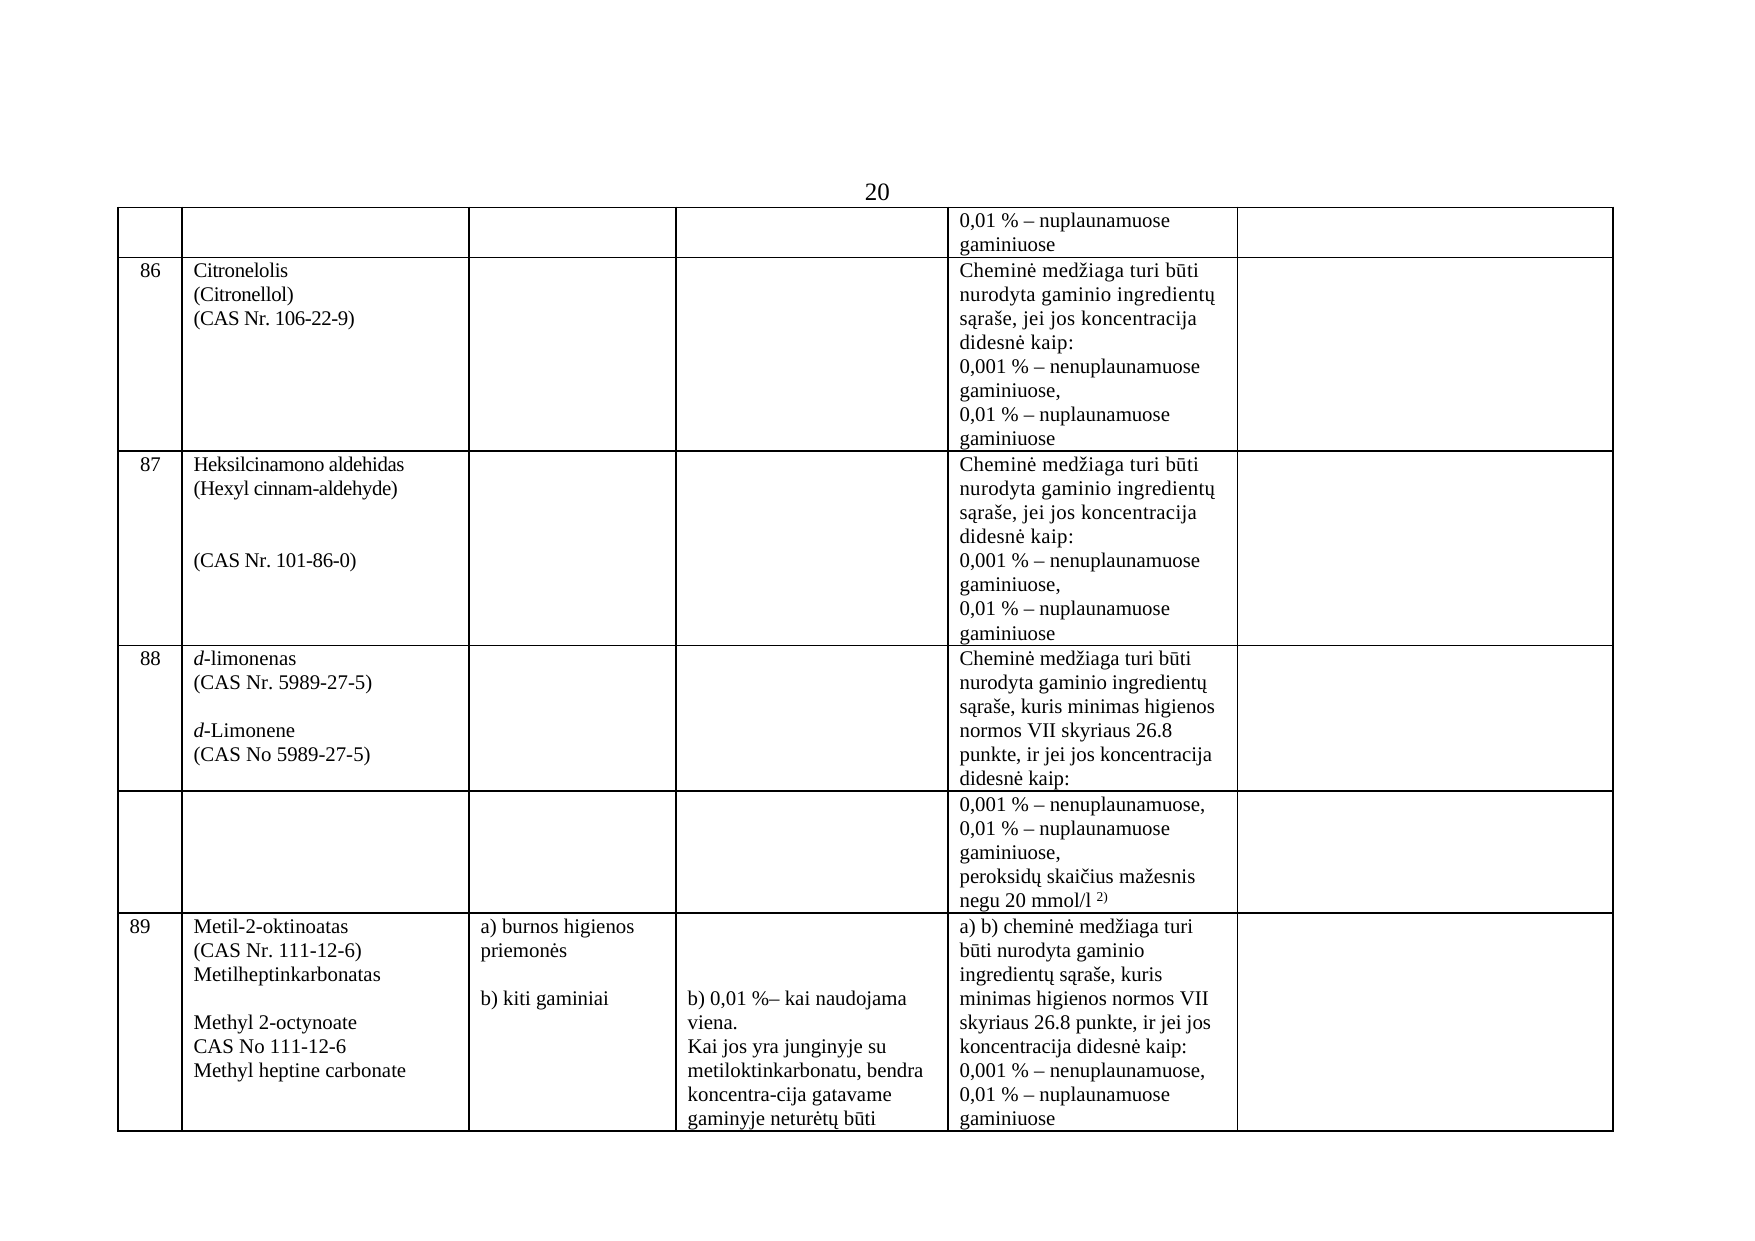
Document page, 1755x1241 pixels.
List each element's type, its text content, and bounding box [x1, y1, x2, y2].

table_cell [470, 208, 675, 256]
table_cell [119, 792, 181, 912]
table_cell 0,01 % – nuplaunamuose gaminiuose [949, 208, 1237, 256]
table_cell [470, 792, 675, 912]
table_cell Cheminė medžiaga turi būti nurodyta gaminio ingredientų sąraše, jei jos koncentracija didesnė kaip: 0,001 % – nenuplaunamuose gaminiuose, 0,01 % – nuplaunamuose gaminiuose [949, 258, 1237, 450]
table_cell [119, 548, 181, 644]
table_cell [1614, 645, 1754, 790]
table_cell [677, 208, 947, 256]
table_cell [677, 646, 947, 790]
table_cell Heksilcinamono aldehidas (Hexyl cinnam-aldehyde) [183, 452, 468, 548]
table_cell 86 [119, 258, 181, 450]
table_cell d-limonenas (CAS Nr. 5989-27-5) d-Limonene (CAS No 5989-27-5) [183, 646, 468, 790]
table_cell Cheminė medžiaga turi būti nurodyta gaminio ingredientų sąraše, kuris minimas higienos normos VII skyriaus 26.8 punkte, ir jei jos koncentracija didesnė kaip: [949, 646, 1237, 790]
table_cell [677, 258, 947, 450]
table_cell Citronelolis (Citronellol) (CAS Nr. 106-22-9) [183, 258, 468, 450]
table_cell 87 [119, 452, 181, 548]
table_cell [470, 646, 675, 790]
table_cell Metil-2-oktinoatas (CAS Nr. 111-12-6) Metilheptinkarbonatas Methyl 2-octynoate CAS No 111-12-6 Methyl heptine carbonate [183, 914, 468, 1130]
table_cell [470, 258, 675, 450]
table_cell [1614, 912, 1754, 1130]
table_cell [1614, 790, 1754, 912]
table_cell [1238, 646, 1612, 790]
table_cell [677, 452, 947, 548]
table_cell [1238, 258, 1612, 450]
table_cell [1614, 207, 1754, 256]
table_cell [1614, 548, 1754, 644]
table_cell [1238, 914, 1612, 1130]
table_cell [470, 452, 675, 548]
table_cell [1614, 256, 1754, 450]
table_cell (CAS Nr. 101-86-0) [183, 548, 468, 644]
table_cell [183, 792, 468, 912]
table_cell [677, 792, 947, 912]
table_cell [1238, 792, 1612, 912]
table_cell [183, 208, 468, 256]
table_cell [1614, 450, 1754, 548]
table_cell 89 [119, 914, 181, 1130]
table_cell a) burnos higienos priemonės b) kiti gaminiai [470, 914, 675, 1130]
table_cell [119, 208, 181, 256]
table_cell 0,001 % – nenuplaunamuose gaminiuose, 0,01 % – nuplaunamuose gaminiuose [949, 548, 1237, 644]
table_cell 88 [119, 646, 181, 790]
table_cell a) b) cheminė medžiaga turi būti nurodyta gaminio ingredientų sąraše, kuris minimas higienos normos VII skyriaus 26.8 punkte, ir jei jos koncentracija didesnė kaip: 0,001 % – nenuplaunamuose, 0,01 % – nuplaunamuose gaminiuose [949, 914, 1237, 1130]
table_cell [677, 548, 947, 644]
table_cell [1238, 208, 1612, 256]
table_cell [470, 548, 675, 644]
table_cell [1238, 548, 1612, 644]
table_cell [1238, 452, 1612, 548]
table_cell b) 0,01 %– kai naudojama viena. Kai jos yra junginyje su metiloktinkarbonatu, bendra koncentra-cija gatavame gaminyje neturėtų būti [677, 914, 947, 1130]
table_cell 0,001 % – nenuplaunamuose, 0,01 % – nuplaunamuose gaminiuose, peroksidų skaičius mažesnis negu 20 mmol/l 2) [949, 792, 1237, 912]
table_cell Cheminė medžiaga turi būti nurodyta gaminio ingredientų sąraše, jei jos koncentracija didesnė kaip: [949, 452, 1237, 548]
